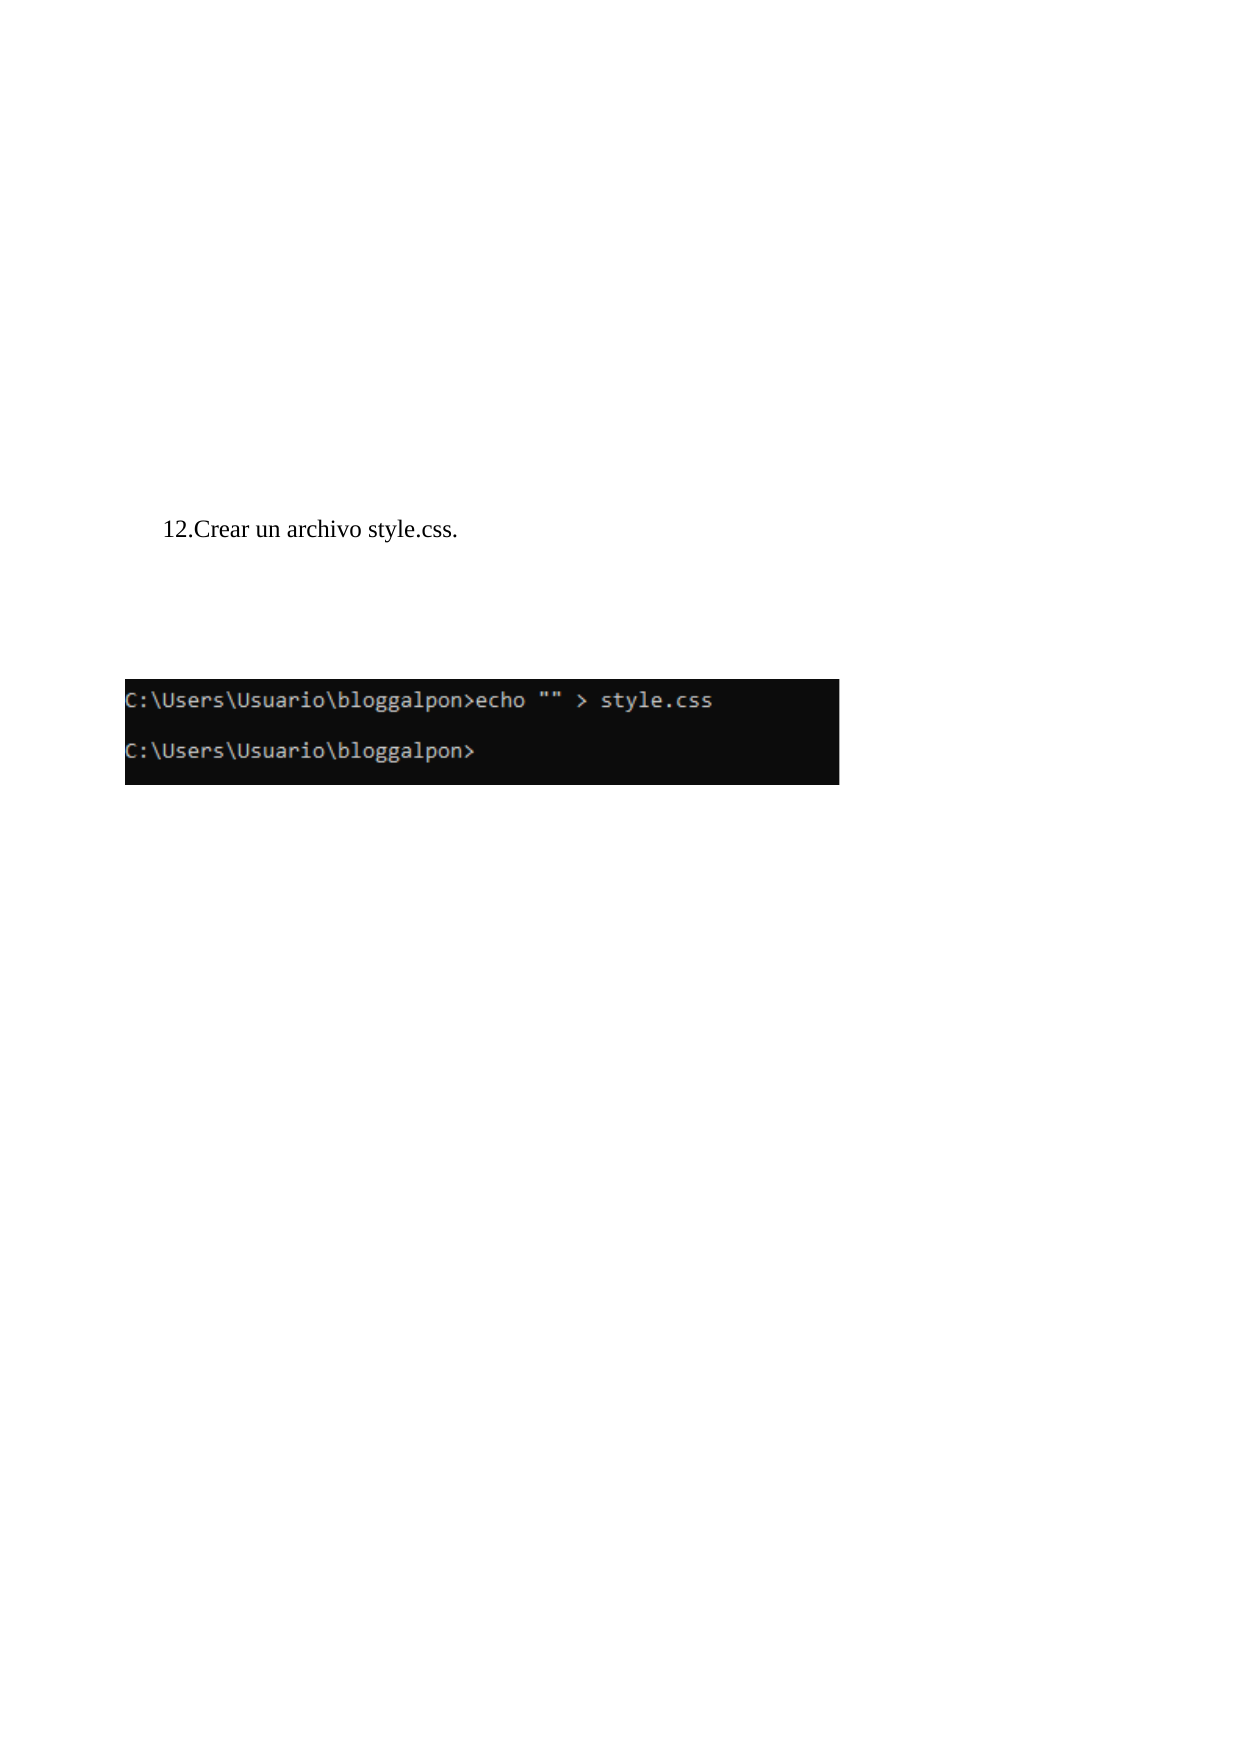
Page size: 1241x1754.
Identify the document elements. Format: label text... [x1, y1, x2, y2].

list Crear un archivo style.css. [162, 514, 1122, 543]
picture [125, 679, 840, 785]
